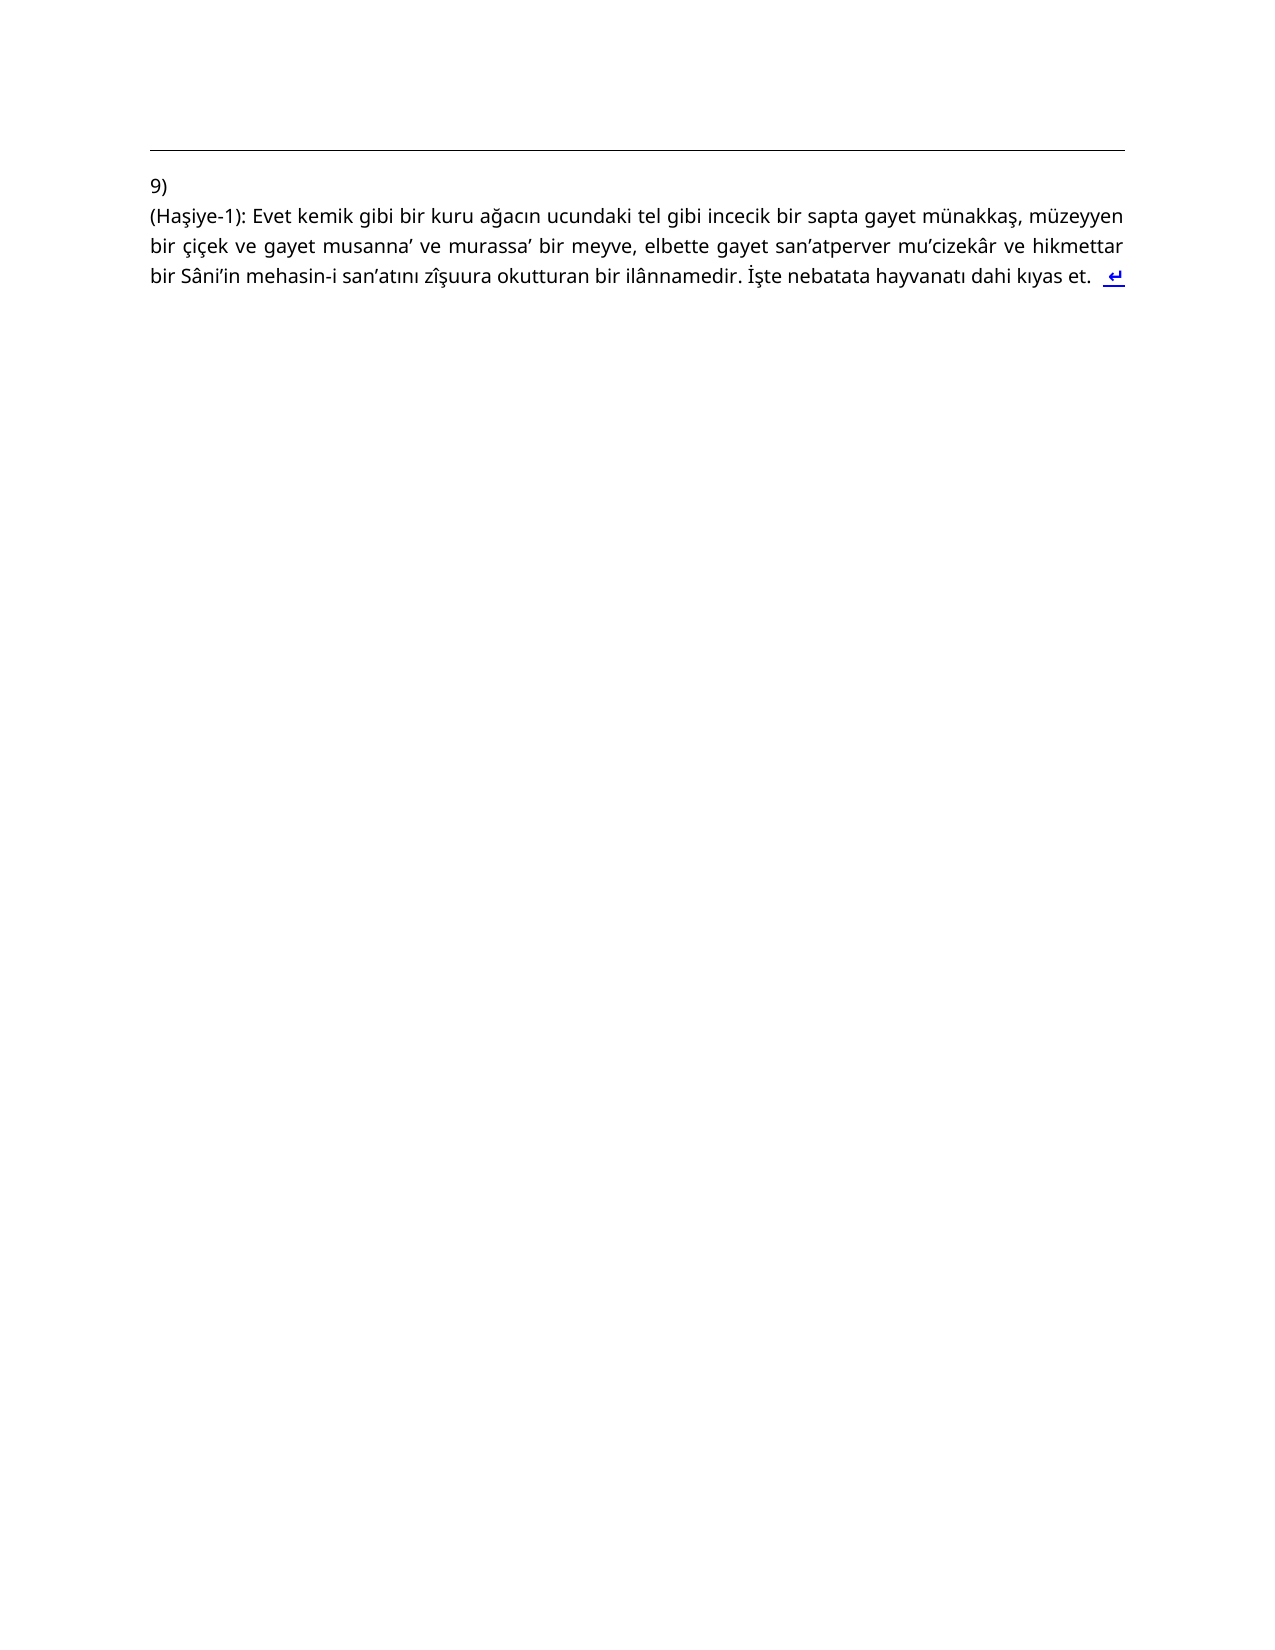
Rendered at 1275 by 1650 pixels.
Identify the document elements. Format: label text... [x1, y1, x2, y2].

text (Haşiye-1): Evet kemik gibi bir kuru ağacın ucundaki tel gibi incecik bir sapta gayet münakkaş, müzeyyen bir çiçek ve gayet musanna’ ve murassa’ bir meyve, elbette gayet san’atperver mu’cizekâr ve hikmettar bir Sâni’in mehasin-i san’atını zîşuura okutturan bir ilânnamedir. İşte nebatata hayvanatı dahi kıyas et. ↵ [150, 199, 1125, 289]
text 9) [150, 151, 1125, 199]
